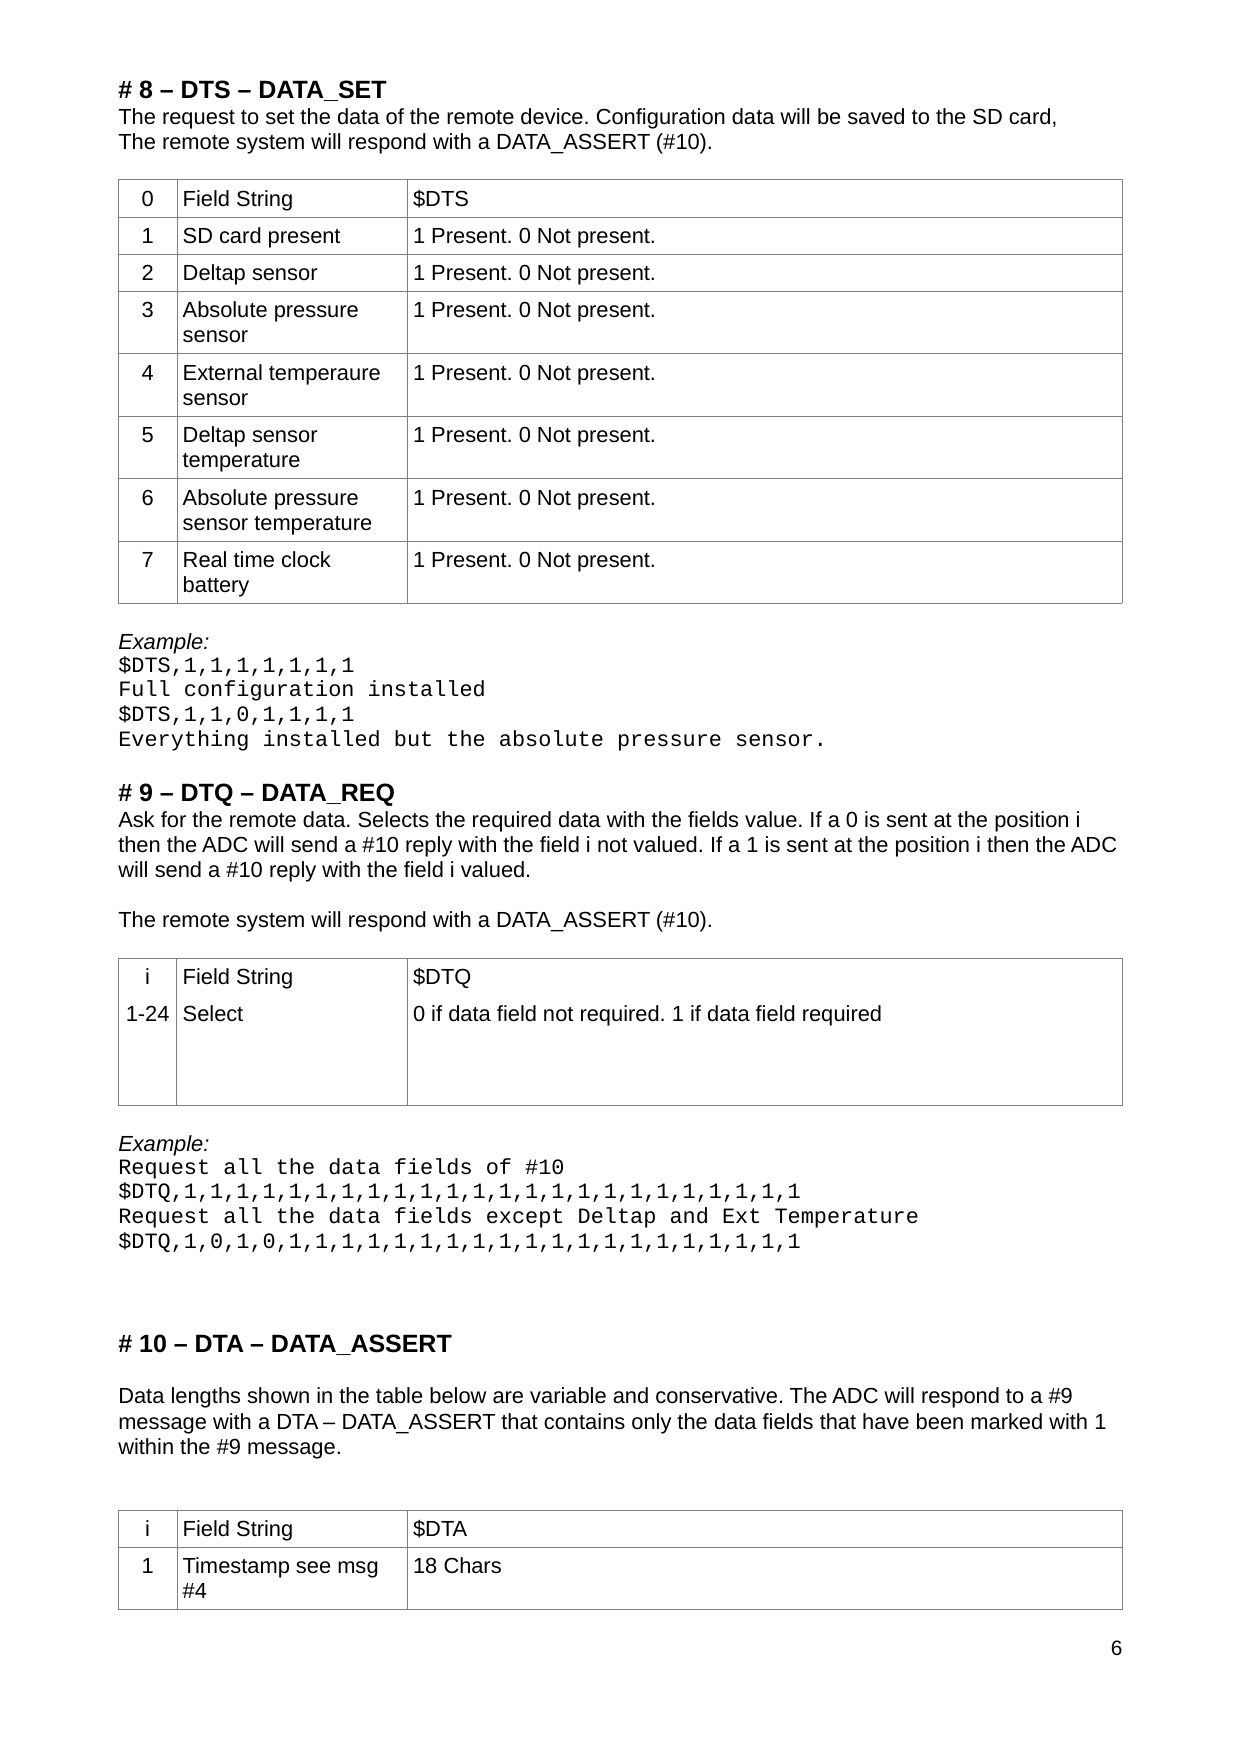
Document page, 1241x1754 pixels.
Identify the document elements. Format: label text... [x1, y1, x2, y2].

table_header Field String [177, 959, 407, 995]
table_cell Absolute pressure sensor [178, 292, 407, 353]
text $DTS,1,1,1,1,1,1,1 [118, 654, 1122, 679]
table_cell 1 Present. 0 Not present. [408, 292, 1122, 353]
table_cell [119, 1032, 176, 1068]
table_cell 1-24 [119, 995, 176, 1032]
table_header Field String [178, 180, 407, 217]
table_cell Absolute pressure sensor temperature [178, 479, 407, 541]
table_cell 1 Present. 0 Not present. [408, 255, 1122, 291]
text The remote system will respond with a DATA_ASSERT (#10). [118, 907, 1122, 933]
table_cell 0 if data field not required. 1 if data field required [408, 995, 1122, 1032]
table_cell Real time clock battery [178, 542, 407, 603]
table_cell [408, 1032, 1122, 1068]
table_cell 2 [119, 255, 177, 291]
text Example: [118, 629, 1122, 654]
table_cell [408, 1068, 1122, 1105]
table_cell 5 [119, 417, 177, 478]
table_cell 3 [119, 292, 177, 353]
table_header 0 [119, 180, 177, 217]
text Data lengths shown in the table below are variable and conservative. The ADC will respond to a #9 message with a DTA – DATA_ASSERT that contains only the data fields that have been marked with 1 within the #9 message. [118, 1383, 1122, 1459]
table_cell Timestamp see msg #4 [178, 1548, 407, 1609]
text Example: [118, 1131, 1122, 1156]
table_cell 1 Present. 0 Not present. [408, 417, 1122, 478]
text Full configuration installed [118, 679, 1122, 703]
text # 10 – DTA – DATA_ASSERT [118, 1329, 1122, 1358]
table_cell 7 [119, 542, 177, 603]
text $DTQ,1,1,1,1,1,1,1,1,1,1,1,1,1,1,1,1,1,1,1,1,1,1,1,1 [118, 1181, 1122, 1206]
table_cell 1 Present. 0 Not present. [408, 218, 1122, 254]
table_header $DTS [408, 180, 1122, 217]
table_cell 6 [119, 479, 177, 541]
table_cell 18 Chars [408, 1548, 1122, 1609]
table_cell [119, 1068, 176, 1105]
table_cell 1 Present. 0 Not present. [408, 354, 1122, 416]
table_cell 4 [119, 354, 177, 416]
table_header i [119, 1511, 177, 1547]
table_cell [177, 1068, 407, 1105]
text $DTQ,1,0,1,0,1,1,1,1,1,1,1,1,1,1,1,1,1,1,1,1,1,1,1,1 [118, 1230, 1122, 1255]
table_cell 1 Present. 0 Not present. [408, 542, 1122, 603]
text Request all the data fields of #10 [118, 1156, 1122, 1181]
text Everything installed but the absolute pressure sensor. [118, 728, 1122, 753]
text $DTS,1,1,0,1,1,1,1 [118, 703, 1122, 728]
table_header $DTQ [408, 959, 1122, 995]
table_cell 1 [119, 1548, 177, 1609]
table_cell Select [177, 995, 407, 1032]
text # 8 – DTS – DATA_SET [118, 75, 1122, 104]
table_cell Deltap sensor temperature [178, 417, 407, 478]
table_cell 1 [119, 218, 177, 254]
table_header Field String [178, 1511, 407, 1547]
table_header $DTA [408, 1511, 1122, 1547]
table_cell External temperaure sensor [178, 354, 407, 416]
table_cell SD card present [178, 218, 407, 254]
table_cell [177, 1032, 407, 1068]
text The request to set the data of the remote device. Configuration data will be saved to the SD card, [118, 104, 1122, 129]
table_header i [119, 959, 176, 995]
table_cell Deltap sensor [178, 255, 407, 291]
table_cell 1 Present. 0 Not present. [408, 479, 1122, 541]
text # 9 – DTQ – DATA_REQ [118, 778, 1122, 807]
text The remote system will respond with a DATA_ASSERT (#10). [118, 129, 1122, 154]
text Request all the data fields except Deltap and Ext Temperature [118, 1206, 1122, 1230]
text Ask for the remote data. Selects the required data with the fields value. If a 0 is sent at the position i then the ADC will send a #10 reply with the field i not valued. If a 1 is sent at the position i then the ADC will send a #10 reply with the field i valued. [118, 807, 1122, 882]
